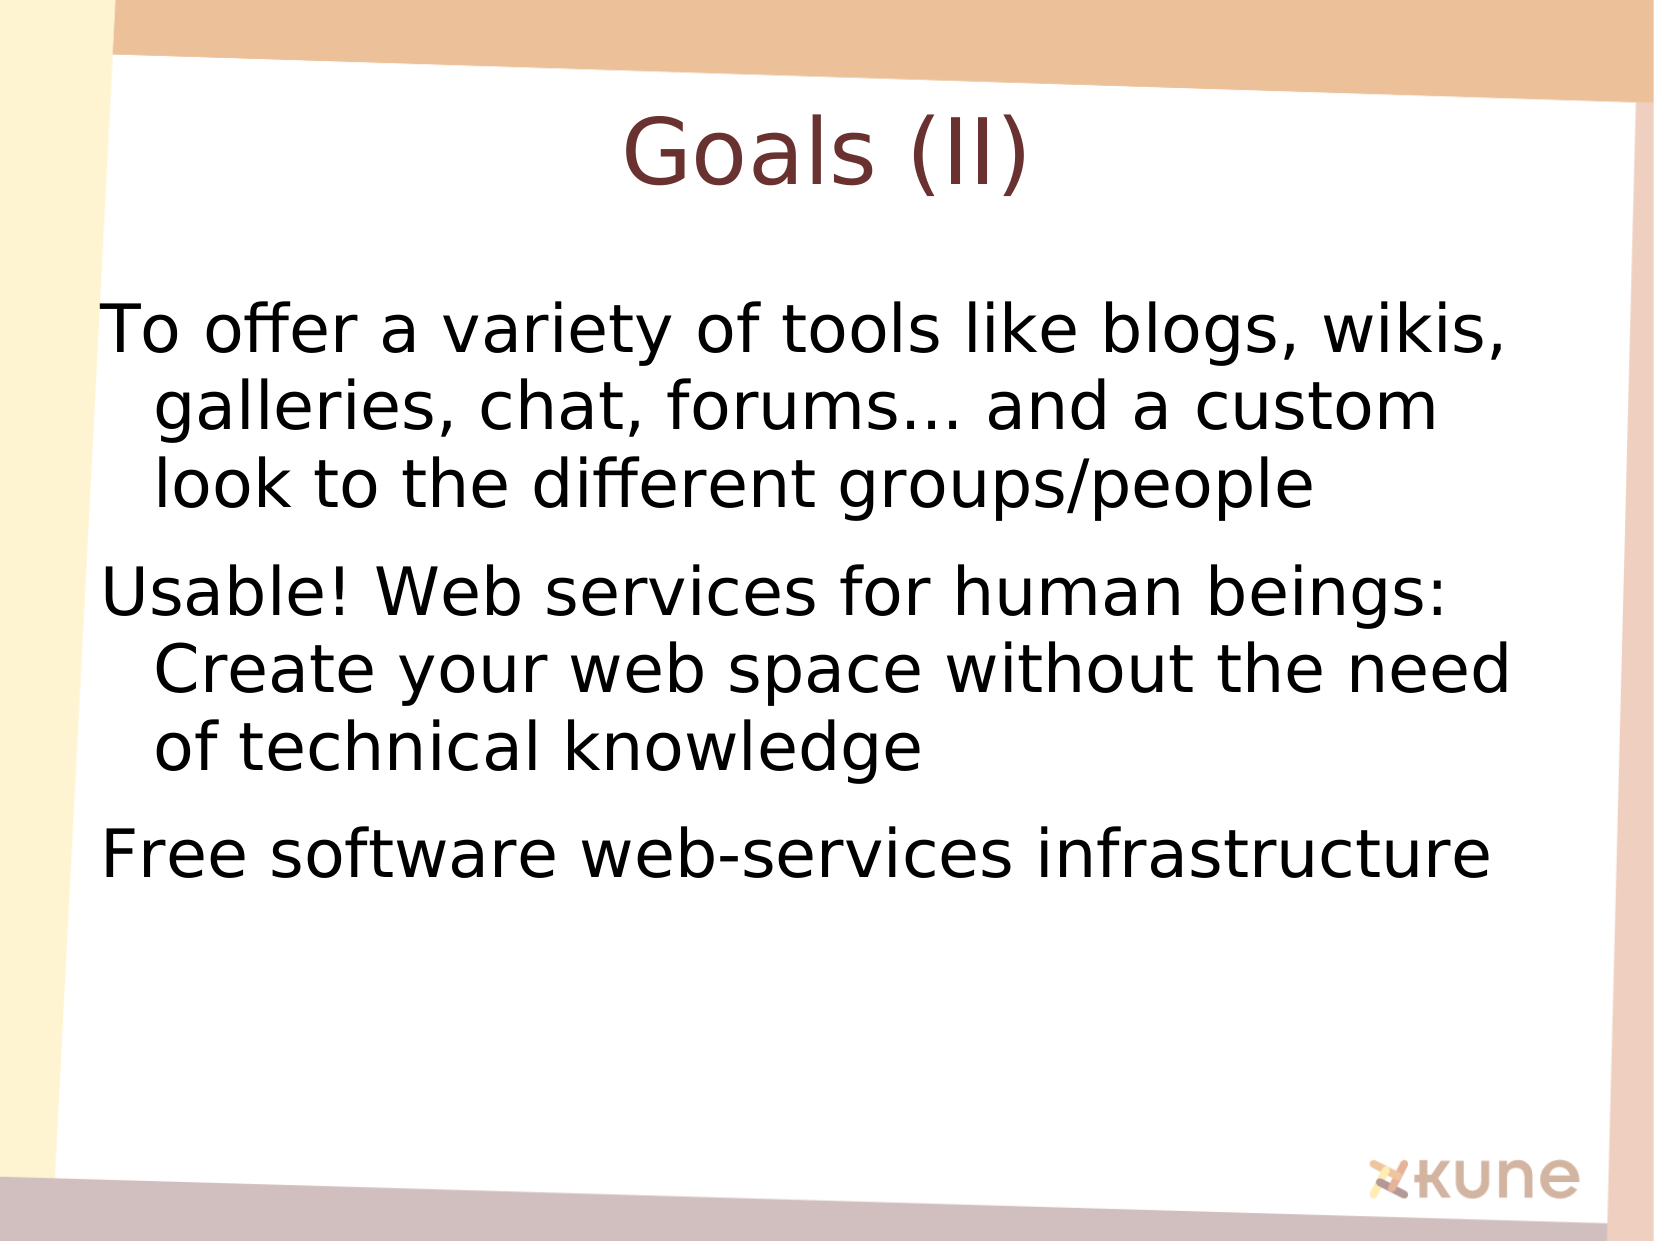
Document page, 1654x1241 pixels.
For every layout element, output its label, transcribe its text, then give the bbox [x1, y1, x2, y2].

title Goals (II) [82, 56, 1571, 250]
picture [0, 0, 1654, 1241]
list To offer a variety of tools like blogs, wikis, galleries, chat, forums... and a custom look to the different groups/people Usable! Web services for human beings: Create your web space without the need of technical knowledge Free software web-services infrastructure [82, 290, 1571, 1094]
